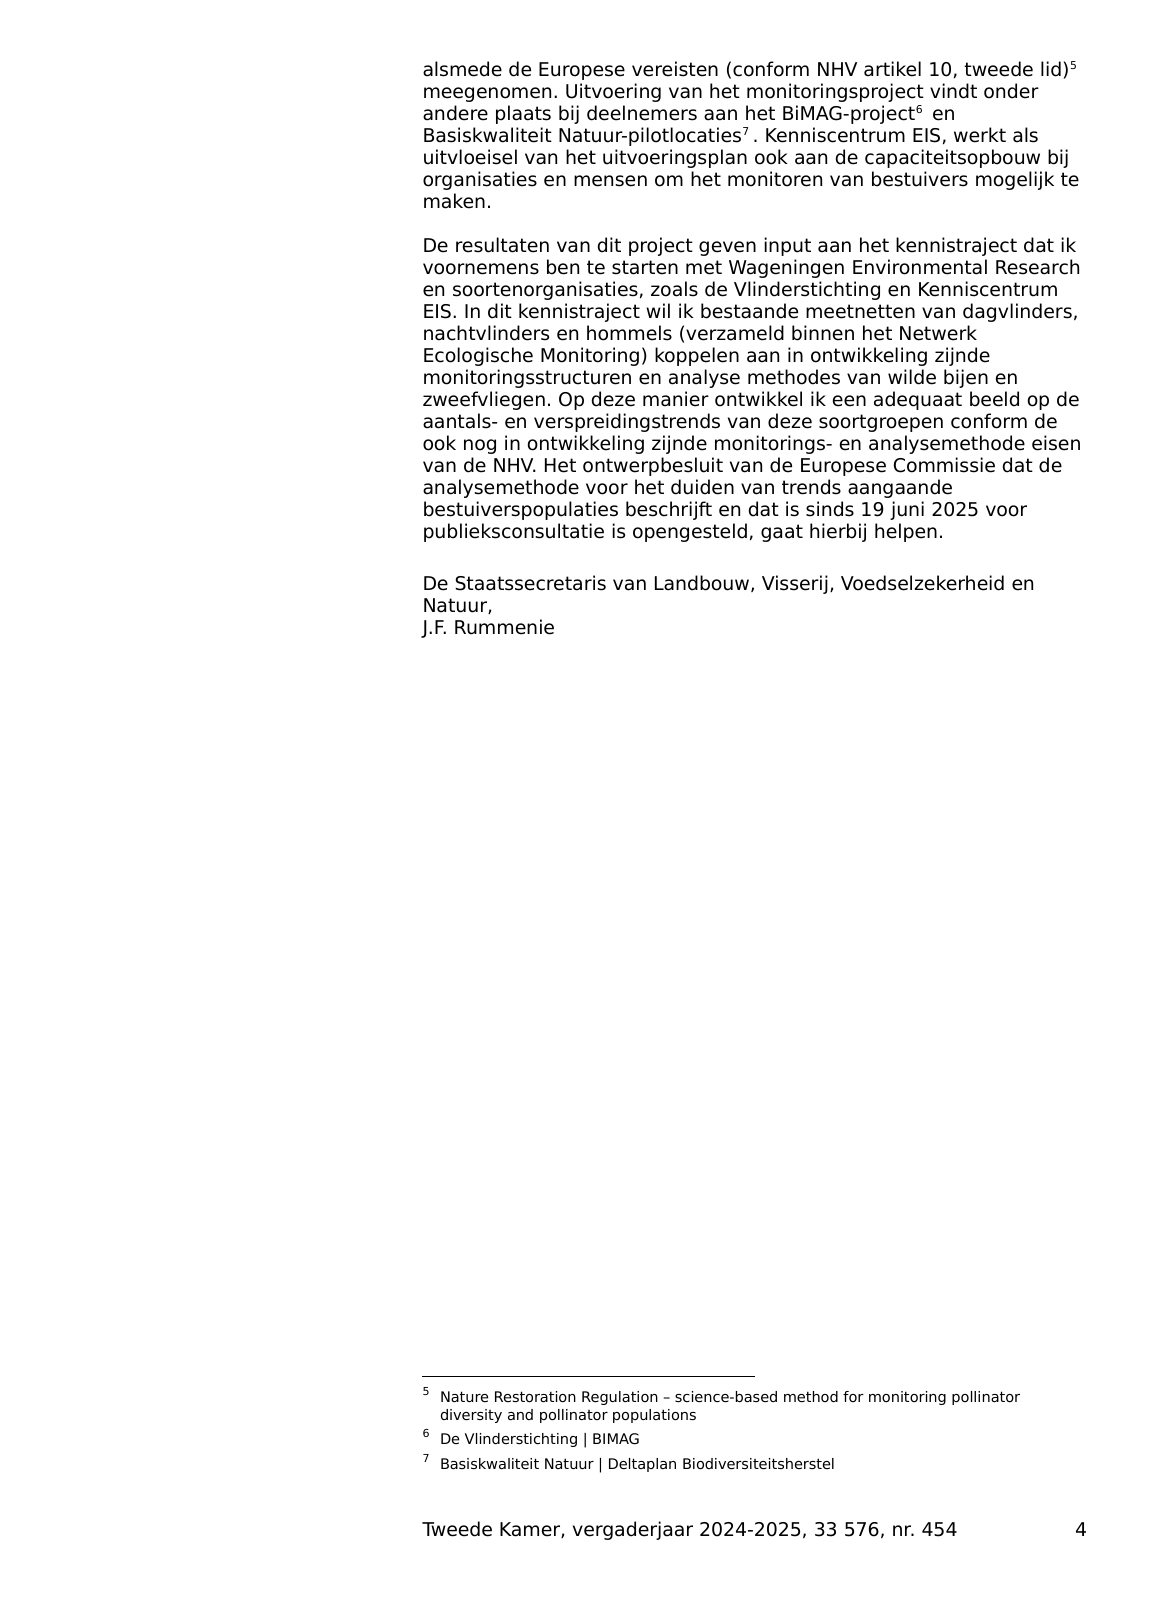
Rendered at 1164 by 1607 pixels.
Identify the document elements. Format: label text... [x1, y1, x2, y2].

text Basiskwaliteit Natuur | Deltaplan Biodiversiteitsherstel [422, 1452, 1087, 1474]
text De resultaten van dit project geven input aan het kennistraject dat ik voornemens ben te starten met Wageningen Environmental Research en soortenorganisaties, zoals de Vlinderstichting en Kenniscentrum EIS. In dit kennistraject wil ik bestaande meetnetten van dagvlinders, nachtvlinders en hommels (verzameld binnen het Netwerk Ecologische Monitoring) koppelen aan in ontwikkeling zijnde monitoringsstructuren en analyse methodes van wilde bijen en zweefvliegen. Op deze manier ontwikkel ik een adequaat beeld op de aantals- en verspreidingstrends van deze soortgroepen conform de ook nog in ontwikkeling zijnde monitorings- en analysemethode eisen van de NHV. Het ontwerpbesluit van de Europese Commissie dat de analysemethode voor het duiden van trends aangaande bestuiverspopulaties beschrijft en dat is sinds 19 juni 2025 voor publieksconsultatie is opengesteld, gaat hierbij helpen. [422, 235, 1087, 543]
text alsmede de Europese vereisten (conform NHV artikel 10, tweede lid) meegenomen. Uitvoering van het monitoringsproject vindt onder andere plaats bij deelnemers aan het BiMAG-project en Basiskwaliteit Natuur-pilotlocaties. Kenniscentrum EIS, werkt als uitvloeisel van het uitvoeringsplan ook aan de capaciteitsopbouw bij organisaties en mensen om het monitoren van bestuivers mogelijk te maken. [422, 59, 1087, 213]
text Nature Restoration Regulation – science-based method for monitoring pollinator diversity and pollinator populations [422, 1385, 1087, 1424]
text De Vlinderstichting | BIMAG [422, 1427, 1087, 1449]
text De Staatssecretaris van Landbouw, Visserij, Voedselzekerheid en Natuur, J.F. Rummenie [422, 573, 1087, 639]
